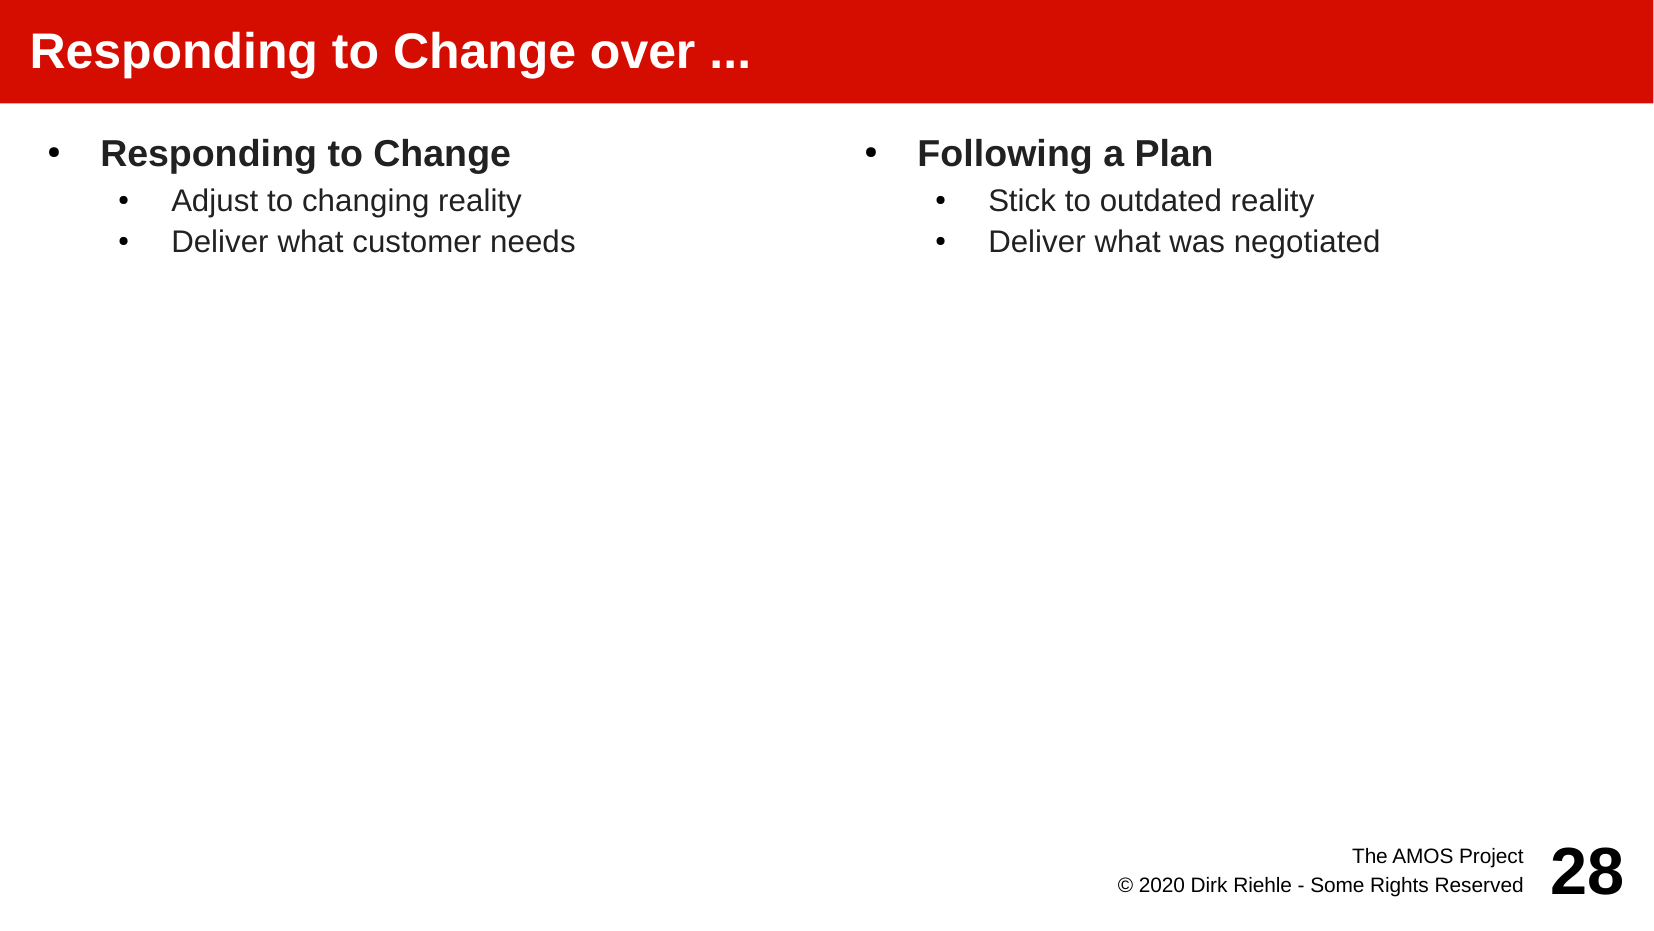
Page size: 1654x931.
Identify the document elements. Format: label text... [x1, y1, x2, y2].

list Responding to Change Adjust to changing reality Deliver what customer needs [29, 132, 808, 813]
list Following a Plan Stick to outdated reality Deliver what was negotiated [846, 132, 1625, 813]
title Responding to Change over ... [0, 0, 1654, 104]
